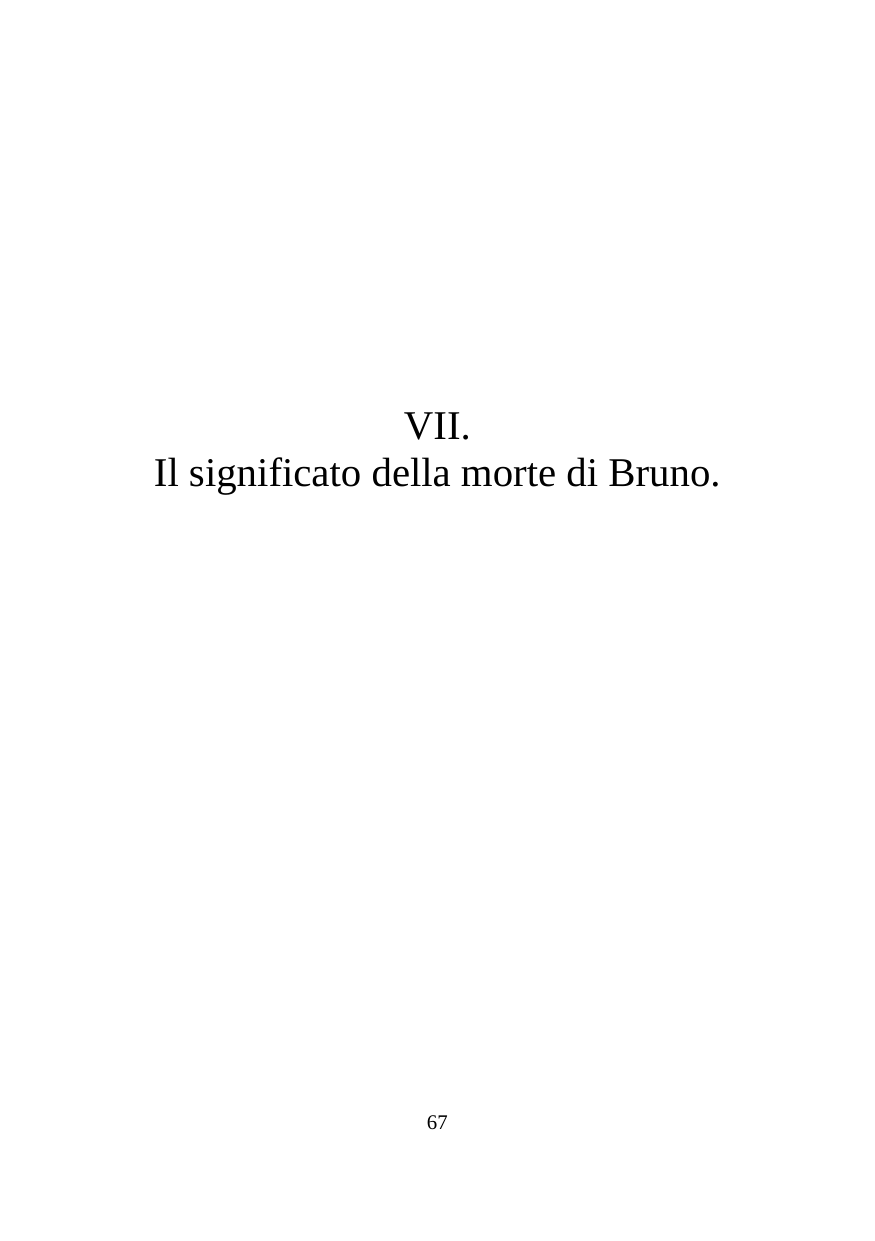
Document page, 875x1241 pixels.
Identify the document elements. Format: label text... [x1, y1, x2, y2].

subtitle VII. Il significato della morte di Bruno. [106, 402, 768, 496]
